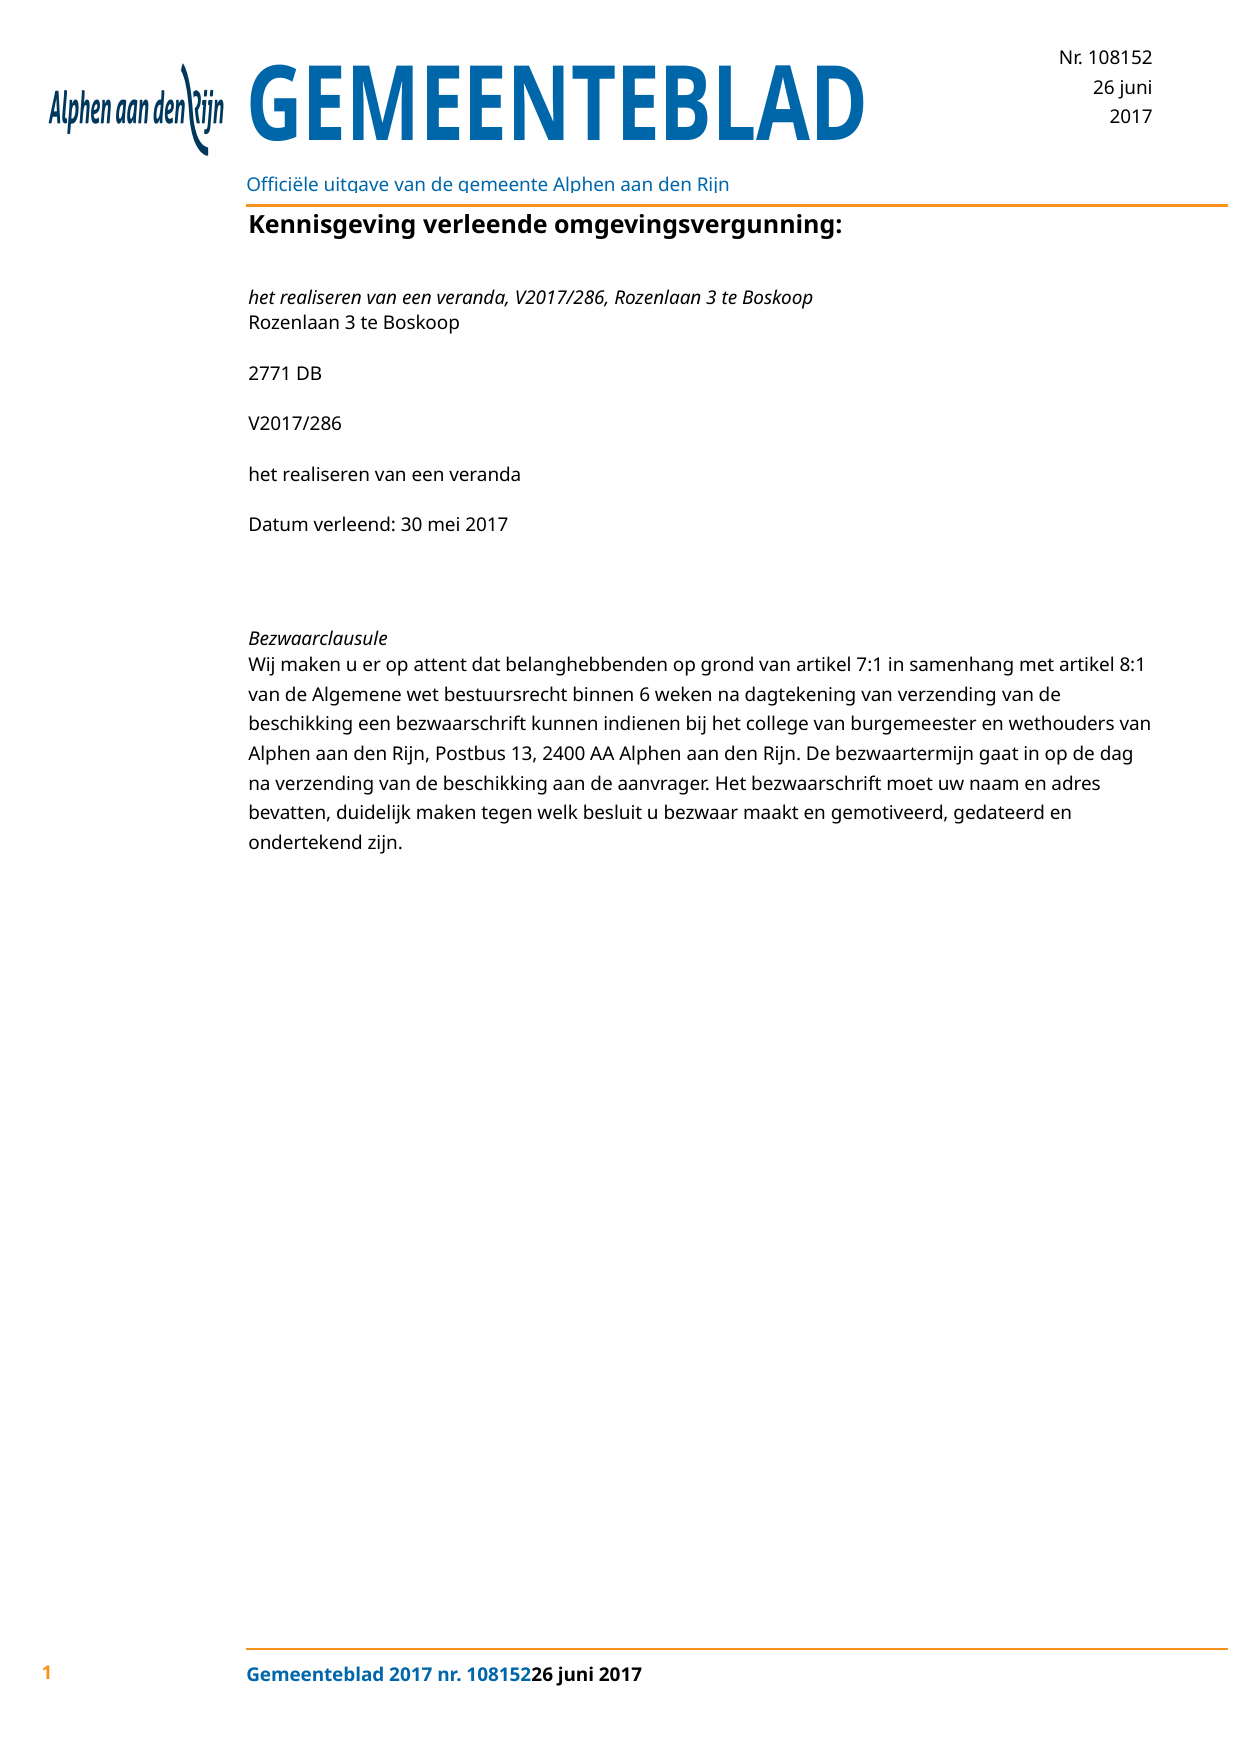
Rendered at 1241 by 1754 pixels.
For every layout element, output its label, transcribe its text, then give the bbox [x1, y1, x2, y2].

text V2017/286 [248, 410, 1152, 436]
text 2771 DB [248, 360, 1152, 386]
text Wij maken u er op attent dat belanghebbenden op grond van artikel 7:1 in samenhang met artikel 8:1 van de Algemene wet bestuursrecht binnen 6 weken na dagtekening van verzending van de beschikking een bezwaarschrift kunnen indienen bij het college van burgemeester en wethouders van Alphen aan den Rijn, Postbus 13, 2400 AA Alphen aan den Rijn. De bezwaartermijn gaat in op de dag na verzending van de beschikking aan de aanvrager. Het bezwaarschrift moet uw naam en adres bevatten, duidelijk maken tegen welk besluit u bezwaar maakt en gemotiveerd, gedateerd en ondertekend zijn. [248, 651, 1152, 854]
text Datum verleend: 30 mei 2017 [248, 511, 1152, 537]
text Rozenlaan 3 te Boskoop [248, 309, 1152, 335]
picture [41, 47, 231, 172]
text Bezwaarclausule [248, 626, 1152, 651]
text het realiseren van een veranda [248, 461, 1152, 487]
text het realiseren van een veranda, V2017/286, Rozenlaan 3 te Boskoop [248, 284, 1152, 309]
text Kennisgeving verleende omgevingsvergunning: [248, 207, 1152, 241]
